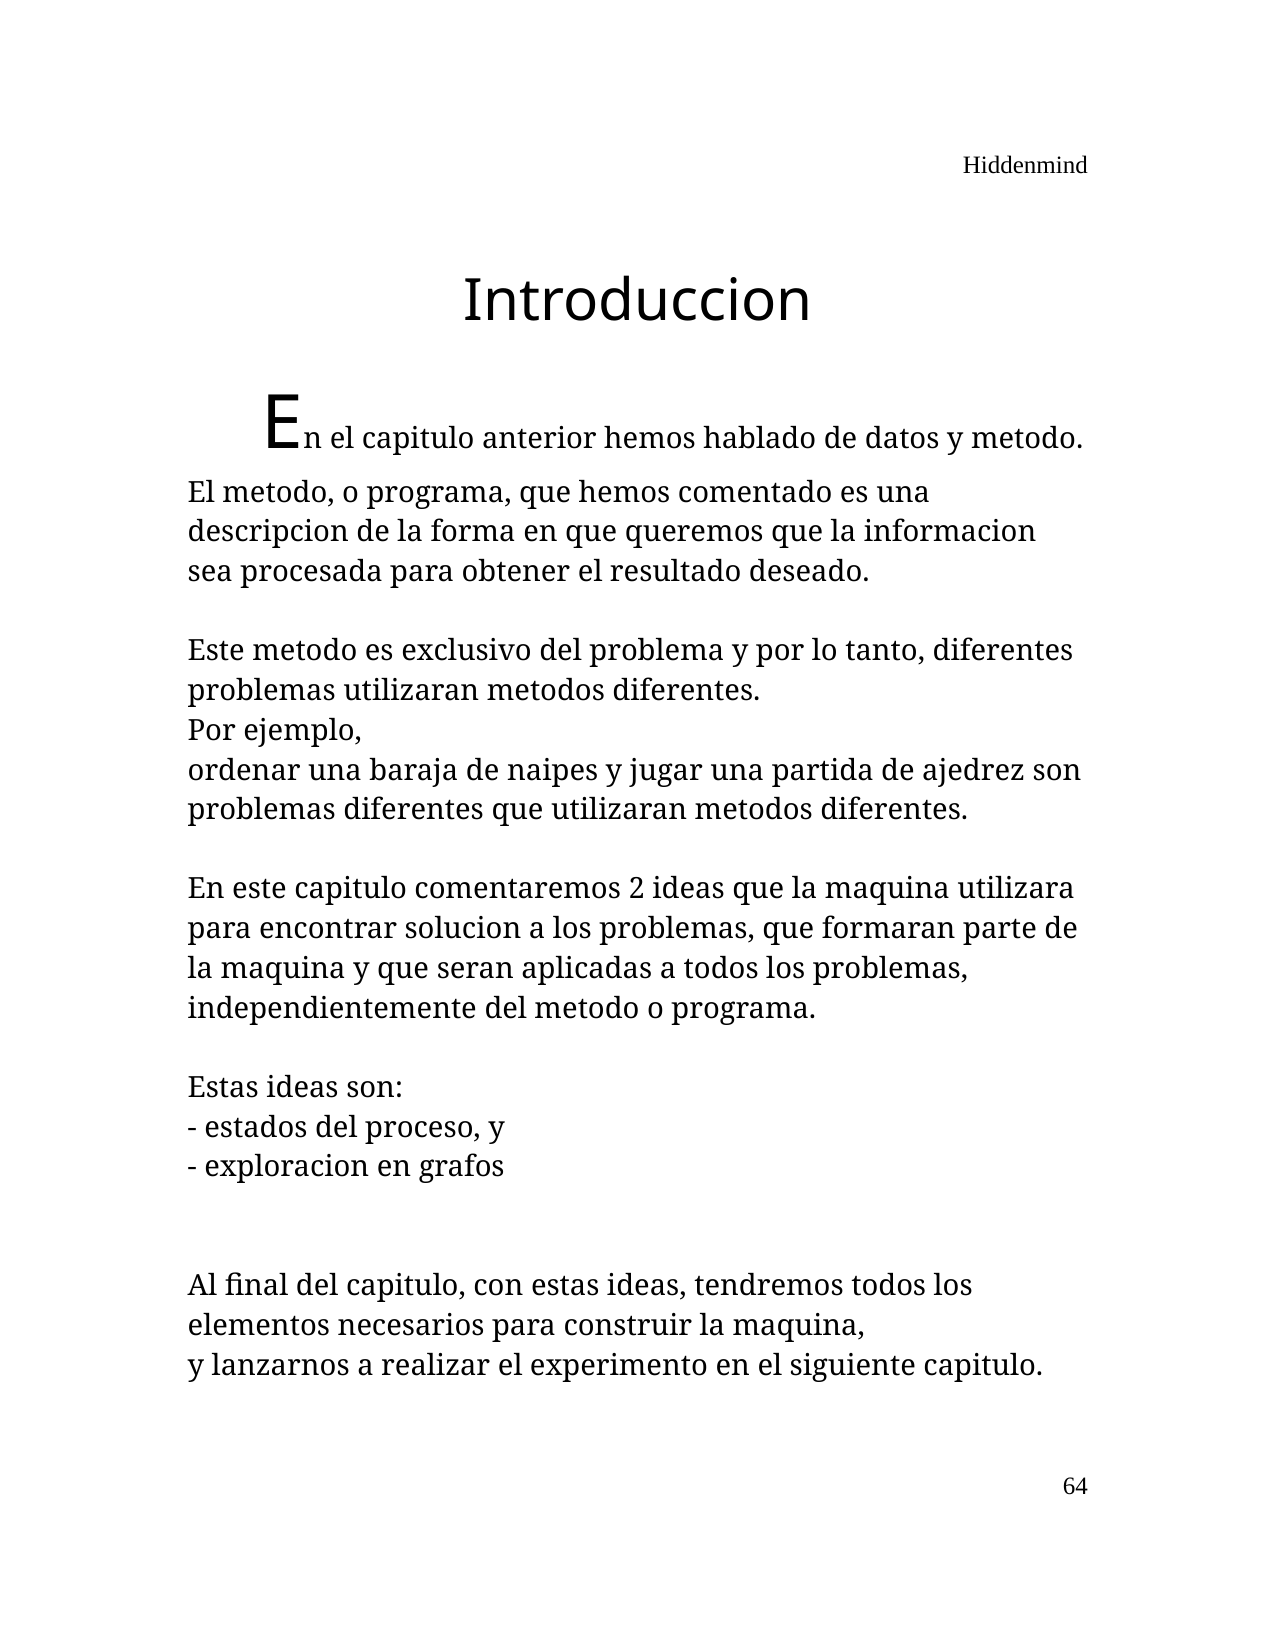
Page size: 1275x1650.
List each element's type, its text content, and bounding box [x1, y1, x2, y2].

text Este metodo es exclusivo del problema y por lo tanto, diferentes problemas utilizaran metodos diferentes. [187, 630, 1087, 709]
text Al final del capitulo, con estas ideas, tendremos todos los elementos necesarios para construir la maquina, [187, 1265, 1087, 1344]
text y lanzarnos a realizar el experimento en el siguiente capitulo. [187, 1344, 1087, 1384]
text El metodo, o programa, que hemos comentado es una descripcion de la forma en que queremos que la informacion sea procesada para obtener el resultado deseado. [187, 471, 1087, 590]
text En el capitulo anterior hemos hablado de datos y metodo. [187, 369, 1087, 471]
text - estados del proceso, y [187, 1106, 1087, 1146]
text - exploracion en grafos [187, 1146, 1087, 1185]
text Estas ideas son: [187, 1066, 1087, 1106]
text ordenar una baraja de naipes y jugar una partida de ajedrez son problemas diferentes que utilizaran metodos diferentes. [187, 749, 1087, 828]
text Por ejemplo, [187, 709, 1087, 749]
text En este capitulo comentaremos 2 ideas que la maquina utilizara para encontrar solucion a los problemas, que formaran parte de la maquina y que seran aplicadas a todos los problemas, independientemente del metodo o programa. [187, 868, 1087, 1027]
